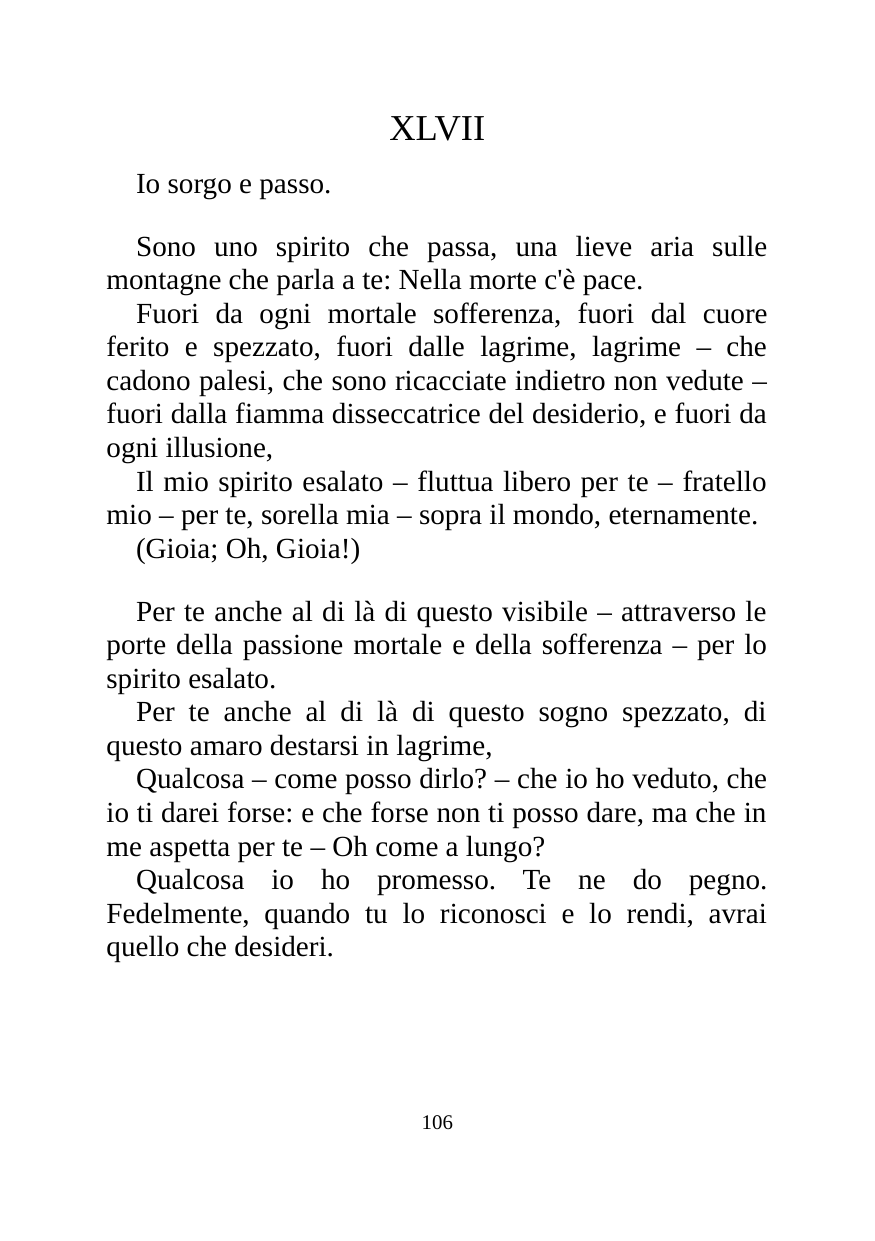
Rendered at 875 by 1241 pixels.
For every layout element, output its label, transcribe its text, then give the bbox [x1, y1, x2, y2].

text Per te anche al di là di questo visibile – attraverso le porte della passione mortale e della sofferenza – per lo spirito esalato. [106, 594, 768, 694]
text Per te anche al di là di questo sogno spezzato, di questo amaro destarsi in lagrime, [106, 694, 768, 762]
subtitle XLVII [106, 106, 768, 148]
text Il mio spirito esalato – fluttua libero per te – fratello mio – per te, sorella mia – sopra il mondo, eternamente. [106, 464, 768, 531]
text Sono uno spirito che passa, una lieve aria sulle montagne che parla a te: Nella morte c'è pace. [106, 229, 768, 296]
text Qualcosa – come posso dirlo? – che io ho veduto, che io ti darei forse: e che forse non ti posso dare, ma che in me aspetta per te – Oh come a lungo? [106, 762, 768, 862]
text Io sorgo e passo. [106, 166, 768, 199]
text Fuori da ogni mortale sofferenza, fuori dal cuore ferito e spezzato, fuori dalle lagrime, lagrime – che cadono palesi, che sono ricacciate indietro non vedute – fuori dalla fiamma disseccatrice del desiderio, e fuori da ogni illusione, [106, 296, 768, 464]
text (Gioia; Oh, Gioia!) [106, 531, 768, 564]
text Qualcosa io ho promesso. Te ne do pegno. Fedelmente, quando tu lo riconosci e lo rendi, avrai quello che desideri. [106, 862, 768, 963]
